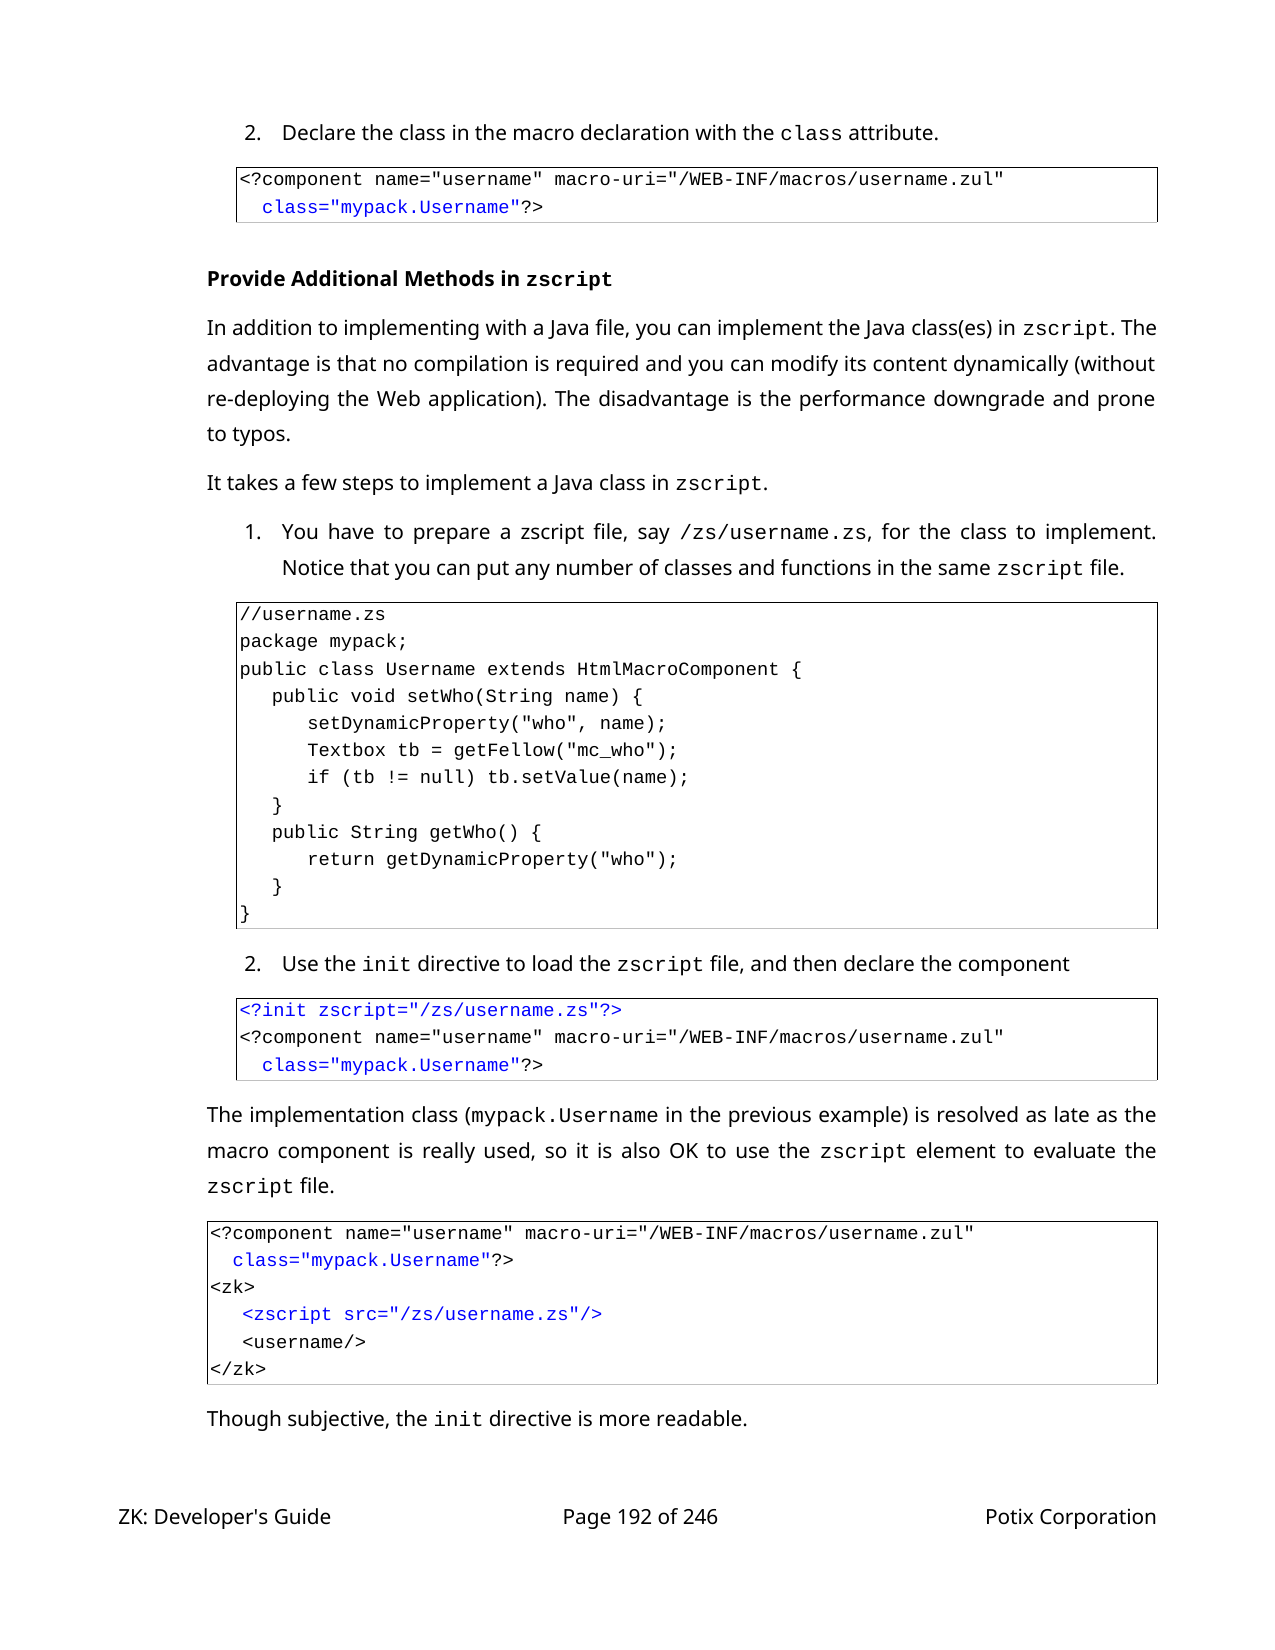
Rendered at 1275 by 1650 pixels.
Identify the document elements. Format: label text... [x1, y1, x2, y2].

text if (tb != null) tb.setValue(name); [237, 765, 1157, 789]
text //username.zs [237, 603, 1157, 626]
subtitle Provide Additional Methods in zscript [207, 264, 1157, 293]
list You have to prepare a zscript file, say /zs/username.zs, for the class to implement. Notice that you can put any number of classes and functions in the same zscript file. [244, 517, 1157, 581]
text The implementation class (mypack.Username in the previous example) is resolved as late as the macro component is really used, so it is also OK to use the zscript element to evaluate the zscript file. [207, 1101, 1157, 1200]
list Use the init directive to load the zscript file, and then declare the component [244, 949, 1157, 978]
text public class Username extends HtmlMacroComponent { [237, 656, 1157, 681]
text return getDynamicProperty("who"); [237, 847, 1157, 871]
text } [237, 901, 1157, 928]
text } [237, 874, 1157, 898]
text class="mypack.Username"?> [208, 1248, 1157, 1272]
text <username/> [208, 1329, 1157, 1354]
text <?init zscript="/zs/username.zs"?> [237, 999, 1157, 1022]
text package mypack; [237, 629, 1157, 653]
text setDynamicProperty("who", name); [237, 711, 1157, 735]
text } [237, 792, 1157, 817]
text In addition to implementing with a Java file, you can implement the Java class(es) in zscript. The advantage is that no compilation is required and you can modify its content dynamically (without re-deploying the Web application). The disadvantage is the performance downgrade and prone to typos. [207, 313, 1157, 448]
text class="mypack.Username"?> [237, 1053, 1157, 1080]
text public void setWho(String name) { [237, 684, 1157, 708]
text <?component name="username" macro-uri="/WEB-INF/macros/username.zul" [237, 168, 1157, 192]
text Textbox tb = getFellow("mc_who"); [237, 738, 1157, 762]
text class="mypack.Username"?> [237, 194, 1157, 222]
text <zk> [208, 1275, 1157, 1299]
text Though subjective, the init directive is more readable. [207, 1404, 1157, 1433]
text It takes a few steps to implement a Java class in zscript. [207, 468, 1157, 497]
text <zscript src="/zs/username.zs"/> [208, 1302, 1157, 1327]
list Declare the class in the macro declaration with the class attribute. [244, 118, 1157, 147]
text public String getWho() { [237, 819, 1157, 844]
text <?component name="username" macro-uri="/WEB-INF/macros/username.zul" [208, 1222, 1157, 1245]
text </zk> [208, 1357, 1157, 1384]
text <?component name="username" macro-uri="/WEB-INF/macros/username.zul" [237, 1025, 1157, 1050]
